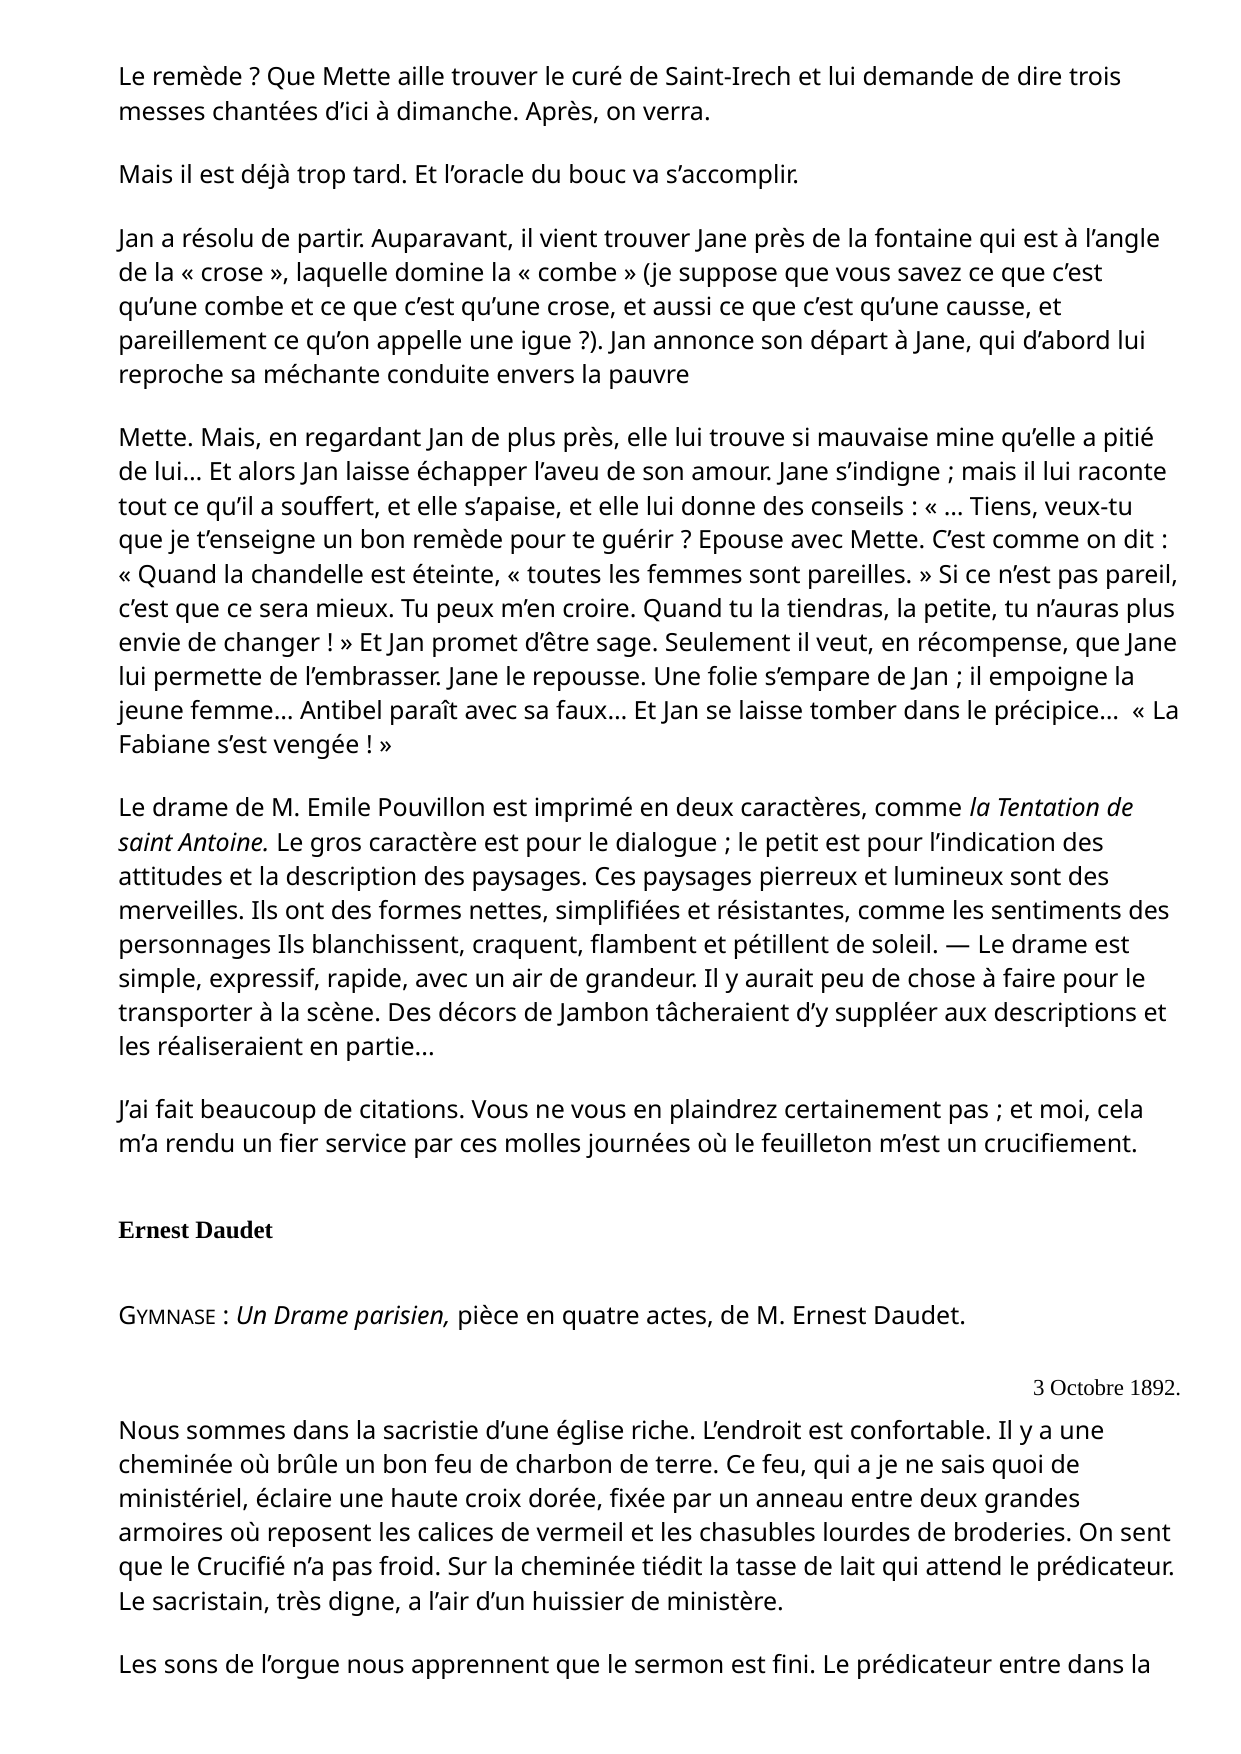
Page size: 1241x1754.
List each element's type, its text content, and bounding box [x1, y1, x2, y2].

text Les sons de l’orgue nous apprennent que le sermon est fini. Le prédicateur entre dans la [118, 1647, 1181, 1681]
text Mette. Mais, en regardant Jan de plus près, elle lui trouve si mauvaise mine qu’elle a pitié de lui… Et alors Jan laisse échapper l’aveu de son amour. Jane s’indigne ; mais il lui raconte tout ce qu’il a souffert, et elle s’apaise, et elle lui donne des conseils : « … Tiens, veux-tu que je t’enseigne un bon remède pour te guérir ? Epouse avec Mette. C’est comme on dit : « Quand la chandelle est éteinte, « toutes les femmes sont pareilles. » Si ce n’est pas pareil, c’est que ce sera mieux. Tu peux m’en croire. Quand tu la tiendras, la petite, tu n’auras plus envie de changer ! » Et Jan promet d’être sage. Seulement il veut, en récompense, que Jane lui permette de l’embrasser. Jane le repousse. Une folie s’empare de Jan ; il empoigne la jeune femme… Antibel paraît avec sa faux… Et Jan se laisse tomber dans le précipice… « La Fabiane s’est vengée ! » [118, 420, 1181, 761]
text Le drame de M. Emile Pouvillon est imprimé en deux caractères, comme la Tentation de saint Antoine. Le gros caractère est pour le dialogue ; le petit est pour l’indication des attitudes et la description des paysages. Ces paysages pierreux et lumineux sont des merveilles. Ils ont des formes nettes, simplifiées et résistantes, comme les sentiments des personnages Ils blanchissent, craquent, flambent et pétillent de soleil. — Le drame est simple, expressif, rapide, avec un air de grandeur. Il y aurait peu de chose à faire pour le transporter à la scène. Des décors de Jambon tâcheraient d’y suppléer aux descriptions et les réaliseraient en partie... [118, 790, 1181, 1063]
subtitle Ernest Daudet [118, 1215, 1181, 1243]
text Le remède ? Que Mette aille trouver le curé de Saint-Irech et lui demande de dire trois messes chantées d’ici à dimanche. Après, on verra. [118, 59, 1181, 127]
text Nous sommes dans la sacristie d’une église riche. L’endroit est confortable. Il y a une cheminée où brûle un bon feu de charbon de terre. Ce feu, qui a je ne sais quoi de ministériel, éclaire une haute croix dorée, fixée par un anneau entre deux grandes armoires où reposent les calices de vermeil et les chasubles lourdes de broderies. On sent que le Crucifié n’a pas froid. Sur la cheminée tiédit la tasse de lait qui attend le prédicateur. Le sacristain, très digne, a l’air d’un huissier de ministère. [118, 1413, 1181, 1617]
text J’ai fait beaucoup de citations. Vous ne vous en plaindrez certainement pas ; et moi, cela m’a rendu un fier service par ces molles journées où le feuilleton m’est un crucifiement. [118, 1092, 1181, 1160]
text Jan a résolu de partir. Auparavant, il vient trouver Jane près de la fontaine qui est à l’angle de la « crose », laquelle domine la « combe » (je suppose que vous savez ce que c’est qu’une combe et ce que c’est qu’une crose, et aussi ce que c’est qu’une causse, et pareillement ce qu’on appelle une igue ?). Jan annonce son départ à Jane, qui d’abord lui reproche sa méchante conduite envers la pauvre [118, 220, 1181, 391]
text Mais il est déjà trop tard. Et l’oracle du bouc va s’accomplir. [118, 157, 1181, 191]
text 3 Octobre 1892. [118, 1374, 1181, 1400]
subtitle Gymnase : Un Drame parisien, pièce en quatre actes, de M. Ernest Daudet. [118, 1298, 1181, 1332]
